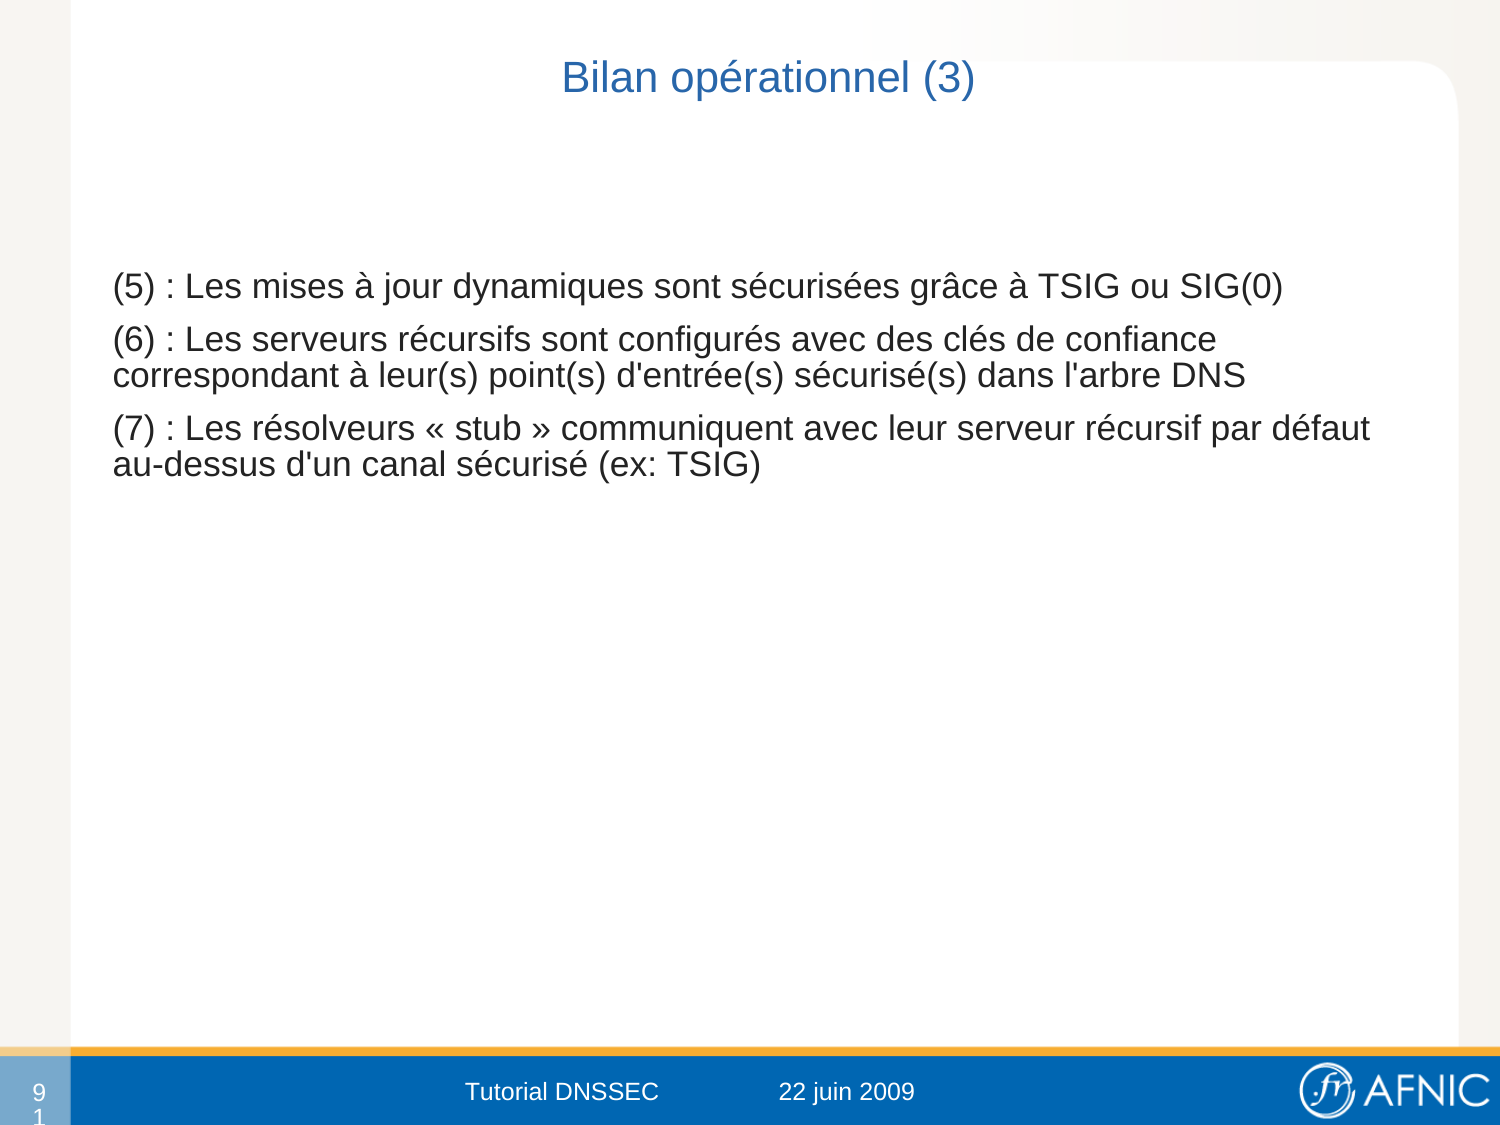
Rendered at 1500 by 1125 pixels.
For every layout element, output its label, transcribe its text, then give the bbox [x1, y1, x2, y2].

list (5) : Les mises à jour dynamiques sont sécurisées grâce à TSIG ou SIG(0) (6) : Les serveurs récursifs sont configurés avec des clés de confiance correspondant à leur(s) point(s) d'entrée(s) sécurisé(s) dans l'arbre DNS (7) : Les résolveurs « stub » communiquent avec leur serveur récursif par défaut au-dessus d'un canal sécurisé (ex: TSIG) [112, 266, 1426, 994]
picture [0, 0, 1500, 1125]
title Bilan opérationnel (3) [112, 12, 1426, 138]
